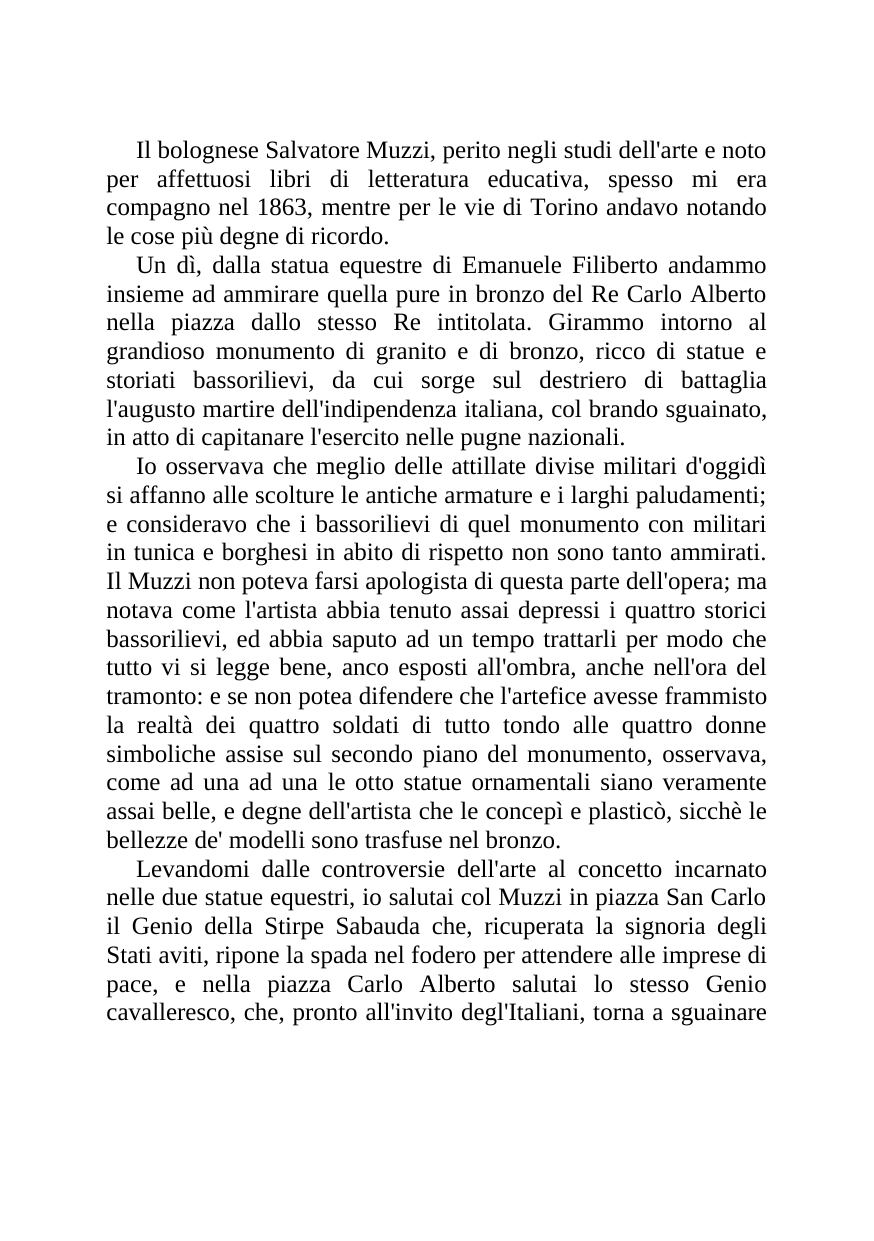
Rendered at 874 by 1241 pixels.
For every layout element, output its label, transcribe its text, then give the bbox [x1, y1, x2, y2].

text Io osservava che meglio delle attillate divise militari d'oggidì si affanno alle scolture le antiche armature e i larghi paludamenti; e consideravo che i bassorilievi di quel monumento con militari in tunica e borghesi in abito di rispetto non sono tanto ammirati. Il Muzzi non poteva farsi apologista di questa parte dell'opera; ma notava come l'artista abbia tenuto assai depressi i quattro storici bassorilievi, ed abbia saputo ad un tempo trattarli per modo che tutto vi si legge bene, anco esposti all'ombra, anche nell'ora del tramonto: e se non potea difendere che l'artefice avesse frammisto la realtà dei quattro soldati di tutto tondo alle quattro donne simboliche assise sul secondo piano del monumento, osservava, come ad una ad una le otto statue ornamentali siano veramente assai belle, e degne dell'artista che le concepì e plasticò, sicchè le bellezze de' modelli sono trasfuse nel bronzo. [106, 451, 768, 854]
text Levandomi dalle controversie dell'arte al concetto incarnato nelle due statue equestri, io salutai col Muzzi in piazza San Carlo il Genio della Stirpe Sabauda che, ricuperata la signoria degli Stati aviti, ripone la spada nel fodero per attendere alle imprese di pace, e nella piazza Carlo Alberto salutai lo stesso Genio cavalleresco, che, pronto all'invito degl'Italiani, torna a sguainare [106, 854, 768, 1026]
text Un dì, dalla statua equestre di Emanuele Filiberto andammo insieme ad ammirare quella pure in bronzo del Re Carlo Alberto nella piazza dallo stesso Re intitolata. Girammo intorno al grandioso monumento di granito e di bronzo, ricco di statue e storiati bassorilievi, da cui sorge sul destriero di battaglia l'augusto martire dell'indipendenza italiana, col brando sguainato, in atto di capitanare l'esercito nelle pugne nazionali. [106, 250, 768, 451]
text Il bolognese Salvatore Muzzi, perito negli studi dell'arte e noto per affettuosi libri di letteratura educativa, spesso mi era compagno nel 1863, mentre per le vie di Torino andavo notando le cose più degne di ricordo. [106, 135, 768, 250]
